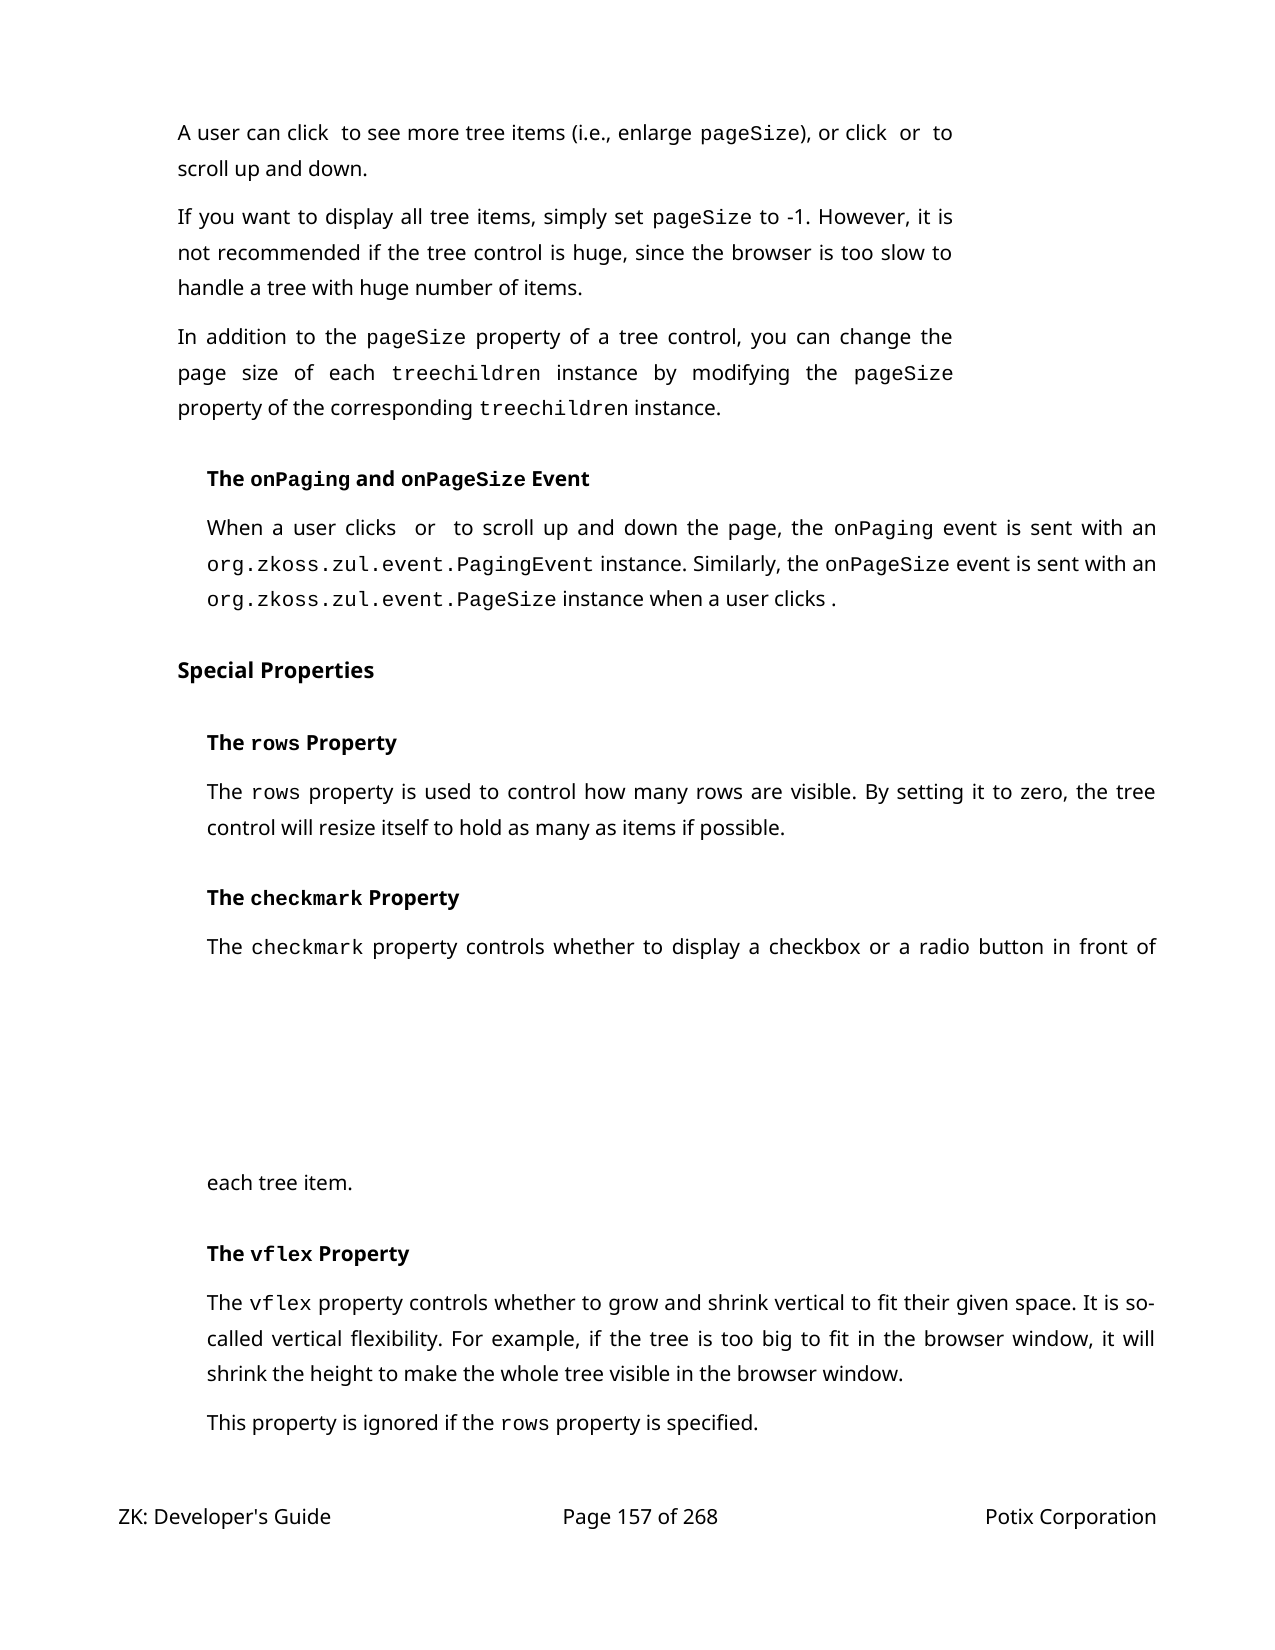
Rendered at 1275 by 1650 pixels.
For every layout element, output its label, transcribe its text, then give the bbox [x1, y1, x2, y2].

text The rows property is used to control how many rows are visible. By setting it to zero, the tree control will resize itself to hold as many as items if possible. [207, 777, 1157, 841]
text The checkmark property controls whether to display a checkbox or a radio button in front of each tree item. [207, 932, 1157, 1197]
subtitle The rows Property [207, 728, 1157, 756]
text In addition to the pageSize property of a tree control, you can change the page size of each treechildren instance by modifying the pageSize property of the corresponding treechildren instance. [177, 322, 1157, 422]
subtitle The onPaging and onPageSize Event [207, 464, 1157, 493]
subtitle The vflex Property [207, 1239, 1157, 1268]
text When a user clicks or to scroll up and down the page, the onPaging event is sent with an org.zkoss.zul.event.PagingEvent instance. Similarly, the onPageSize event is sent with an org.zkoss.zul.event.PageSize instance when a user clicks . [207, 513, 1157, 613]
text The vflex property controls whether to grow and shrink vertical to fit their given space. It is so-called vertical flexibility. For example, if the tree is too big to fit in the browser window, it will shrink the height to make the whole tree visible in the browser window. [207, 1288, 1157, 1387]
text If you want to display all tree items, simply set pageSize to -1. However, it is not recommended if the tree control is huge, since the browser is too slow to handle a tree with huge number of items. [177, 202, 1157, 301]
text A user can click to see more tree items (i.e., enlarge pageSize), or click or to scroll up and down. [177, 118, 1157, 182]
text This property is ignored if the rows property is specified. [207, 1408, 1157, 1437]
subtitle The checkmark Property [207, 883, 1157, 912]
subtitle Special Properties [177, 655, 1157, 685]
